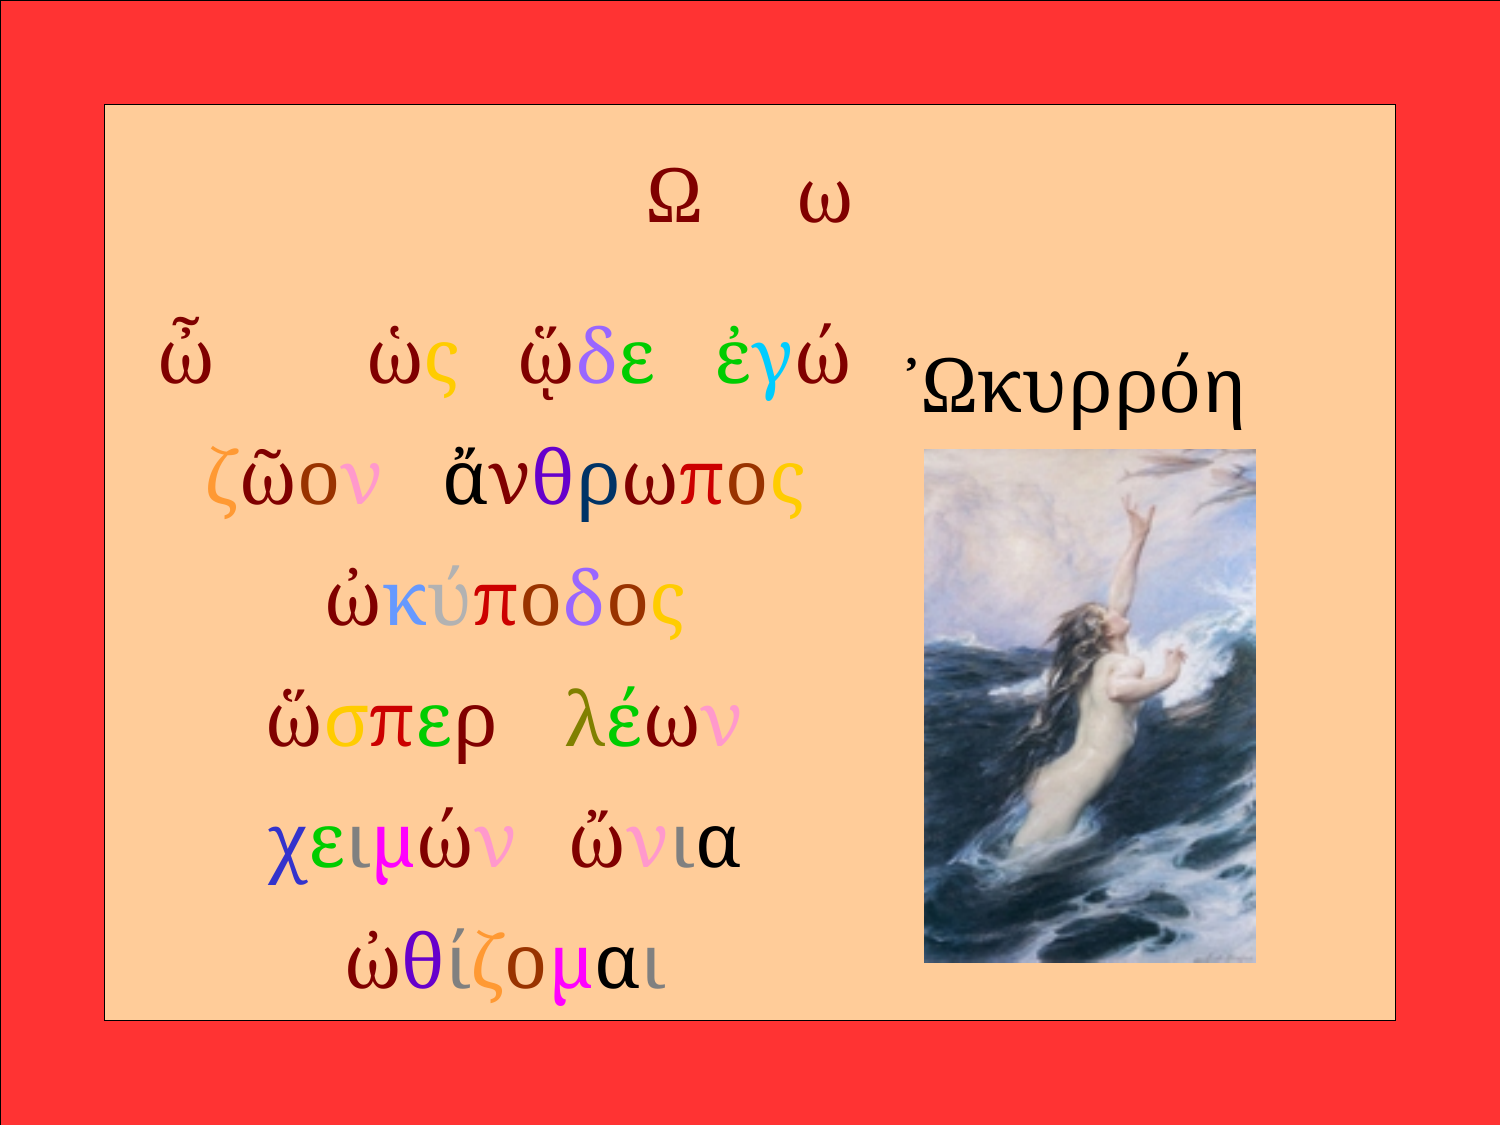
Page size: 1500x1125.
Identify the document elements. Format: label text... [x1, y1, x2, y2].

list ᾿Ωκυρρόη [762, 324, 1388, 1001]
picture [924, 449, 1256, 963]
title Ω ω [112, 105, 1388, 288]
text_box [0, 0, 1500, 1125]
list ὦ ὡς ᾥδε ἐγώ ζῶον ἄνθρωπος ὠκύποδος ὥσπερ λέων χειμών ὤνια ὠθίζομαι [118, 295, 892, 1012]
